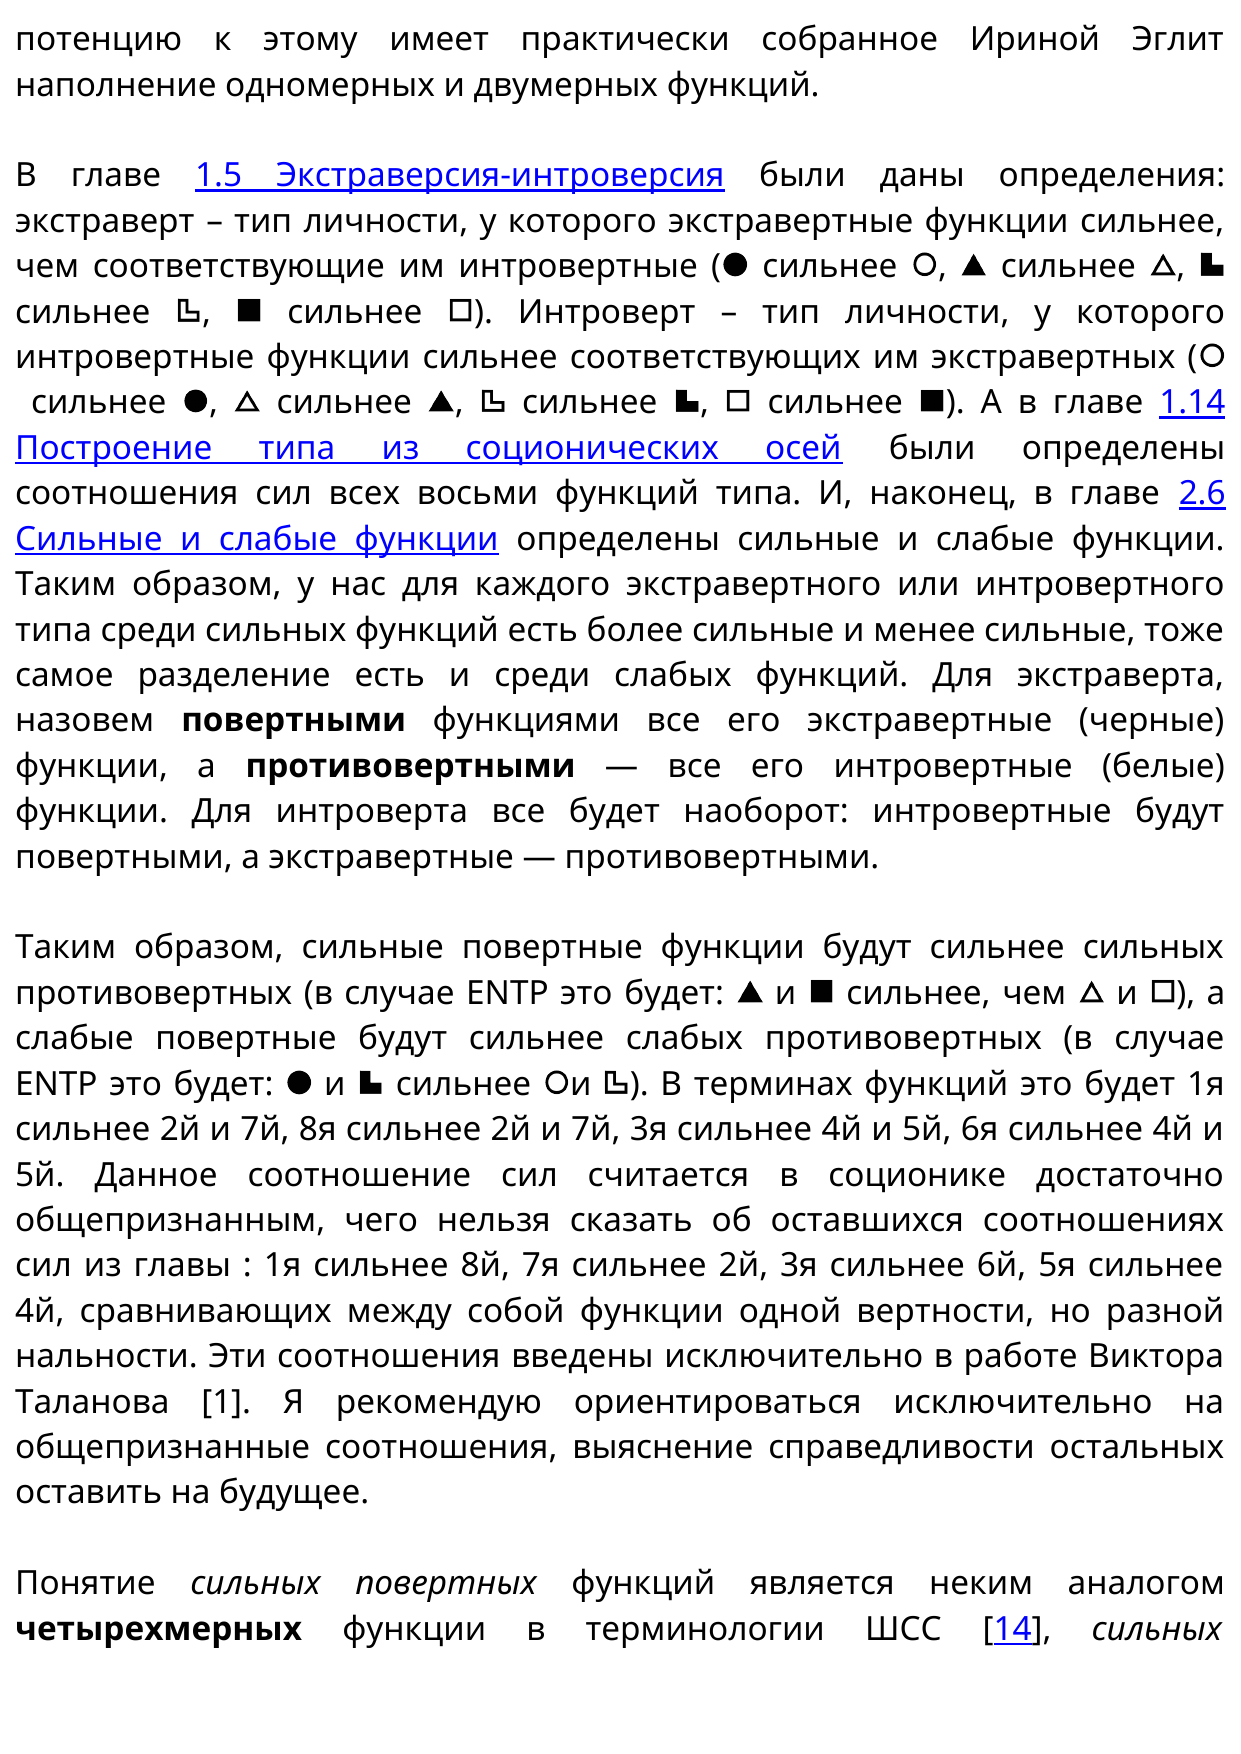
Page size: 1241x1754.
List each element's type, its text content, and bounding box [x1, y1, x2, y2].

picture [427, 387, 455, 414]
picture [808, 977, 835, 1005]
picture [357, 1068, 384, 1096]
picture [673, 387, 700, 414]
picture [721, 251, 749, 278]
picture [182, 387, 209, 414]
text Таким образом, сильные повертные функции будут сильнее сильных противовертных (в случае ENTP это будет: и сильнее, чем и ), а слабые повертные будут сильнее слабых противовертных (в случае ENTP это будет: и сильнее и ). В терминах функций это будет 1я сильнее 2й и 7й, 8я сильнее 2й и 7й, 3я сильнее 4й и 5й, 6я сильнее 4й и 5й. Данное соотношение сил считается в соционике достаточно общепризнанным, чего нельзя сказать об оставшихся соотношениях сил из главы : 1я сильнее 8й, 7я сильнее 2й, 3я сильнее 6й, 5я сильнее 4й, сравнивающих между собой функции одной вертности, но разной нальности. Эти соотношения введены исключительно в работе Виктора Таланова [1]. Я рекомендую ориентироваться исключительно на общепризнанные соотношения, выяснение справедливости остальных оставить на будущее. [15, 923, 1226, 1514]
picture [1198, 341, 1226, 369]
picture [1198, 251, 1226, 278]
picture [736, 977, 764, 1005]
picture [233, 387, 261, 414]
picture [285, 1068, 313, 1096]
text потенцию к этому имеет практически собранное Ириной Эглит наполнение одномерных и двумерных функций. [15, 15, 1226, 106]
picture [543, 1068, 570, 1096]
picture [235, 296, 263, 324]
picture [1149, 251, 1177, 278]
picture [447, 296, 474, 324]
picture [602, 1068, 630, 1096]
picture [1078, 977, 1105, 1005]
text В главе 1.5 Экстраверсия-интроверсия были даны определения: экстраверт – тип личности, у которого экстравертные функции сильнее, чем соответствующие им интровертные ( сильнее , сильнее , сильнее , сильнее ). Интроверт – тип личности, у которого интровертные функции сильнее соответствующих им экстравертных ( сильнее , сильнее , сильнее , сильнее ). А в главе 1.14 Построение типа из соционических осей были определены соотношения сил всех восьми функций типа. И, наконец, в главе 2.6 Сильные и слабые функции определены сильные и слабые функции. Таким образом, у нас для каждого экстравертного или интровертного типа среди сильных функций есть более сильные и менее сильные, тоже самое разделение есть и среди слабых функций. Для экстраверта, назовем повертными функциями все его экстравертные (черные) функции, а противовертными — все его интровертные (белые) функции. Для интроверта все будет наоборот: интровертные будут повертными, а экстравертные — противовертными. [15, 151, 1226, 878]
picture [1149, 977, 1177, 1005]
picture [918, 387, 946, 414]
picture [479, 387, 507, 414]
picture [960, 251, 987, 278]
picture [911, 251, 938, 278]
picture [175, 296, 202, 324]
text Понятие сильных повертных функций является неким аналогом четырехмерных функции в терминологии ШСС [14], сильных [15, 1559, 1226, 1650]
picture [725, 387, 752, 414]
